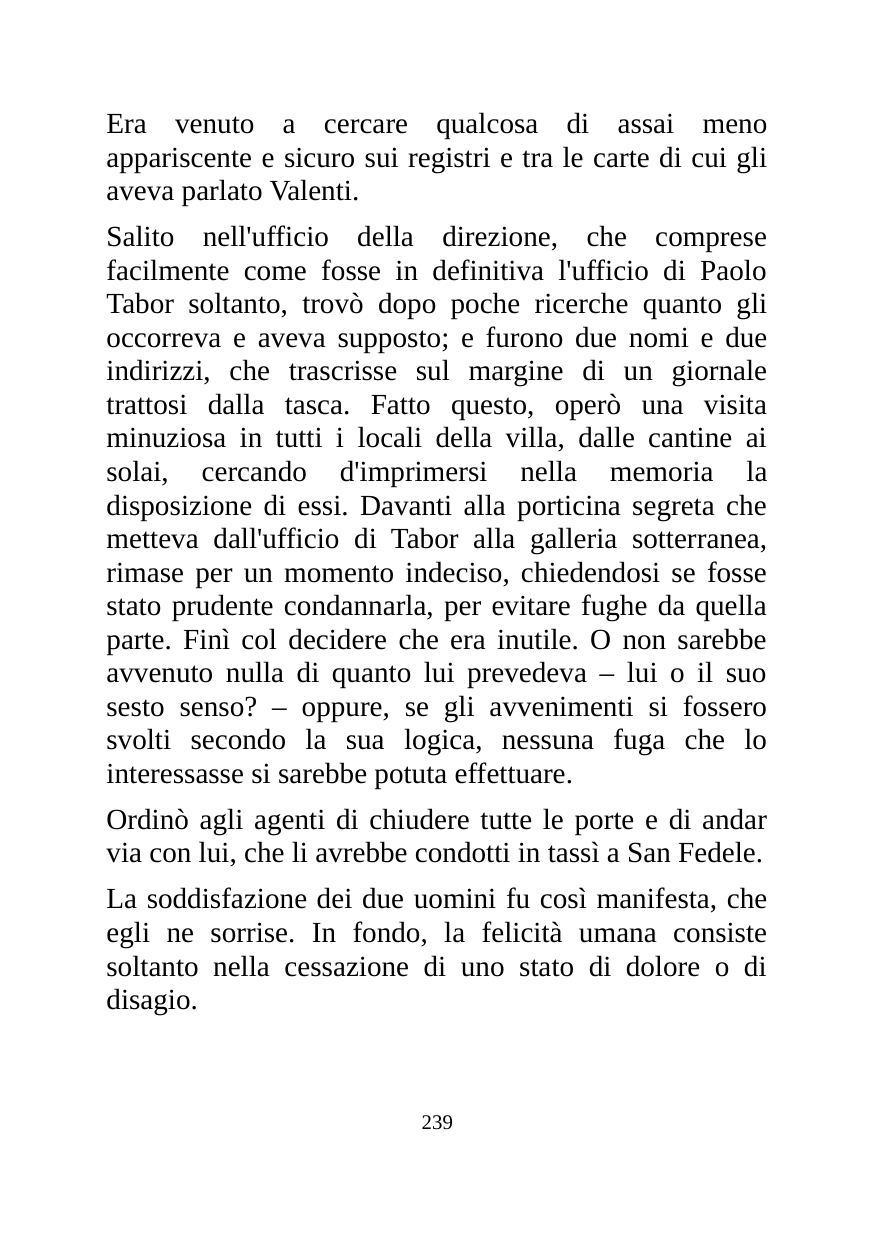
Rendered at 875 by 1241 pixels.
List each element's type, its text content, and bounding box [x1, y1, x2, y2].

text Era venuto a cercare qualcosa di assai meno appariscente e sicuro sui registri e tra le carte di cui gli aveva parlato Valenti. [106, 106, 768, 207]
text Salito nell'ufficio della direzione, che comprese facilmente come fosse in definitiva l'ufficio di Paolo Tabor soltanto, trovò dopo poche ricerche quanto gli occorreva e aveva supposto; e furono due nomi e due indirizzi, che trascrisse sul margine di un giornale trattosi dalla tasca. Fatto questo, operò una visita minuziosa in tutti i locali della villa, dalle cantine ai solai, cercando d'imprimersi nella memoria la disposizione di essi. Davanti alla porticina segreta che metteva dall'ufficio di Tabor alla galleria sotterranea, rimase per un momento indeciso, chiedendosi se fosse stato prudente condannarla, per evitare fughe da quella parte. Finì col decidere che era inutile. O non sarebbe avvenuto nulla di quanto lui prevedeva – lui o il suo sesto senso? – oppure, se gli avvenimenti si fossero svolti secondo la sua logica, nessuna fuga che lo interessasse si sarebbe potuta effettuare. [106, 219, 768, 789]
text Ordinò agli agenti di chiudere tutte le porte e di andar via con lui, che li avrebbe condotti in tassì a San Fedele. [106, 802, 768, 869]
text La soddisfazione dei due uomini fu così manifesta, che egli ne sorrise. In fondo, la felicità umana consiste soltanto nella cessazione di uno stato di dolore o di disagio. [106, 882, 768, 1016]
